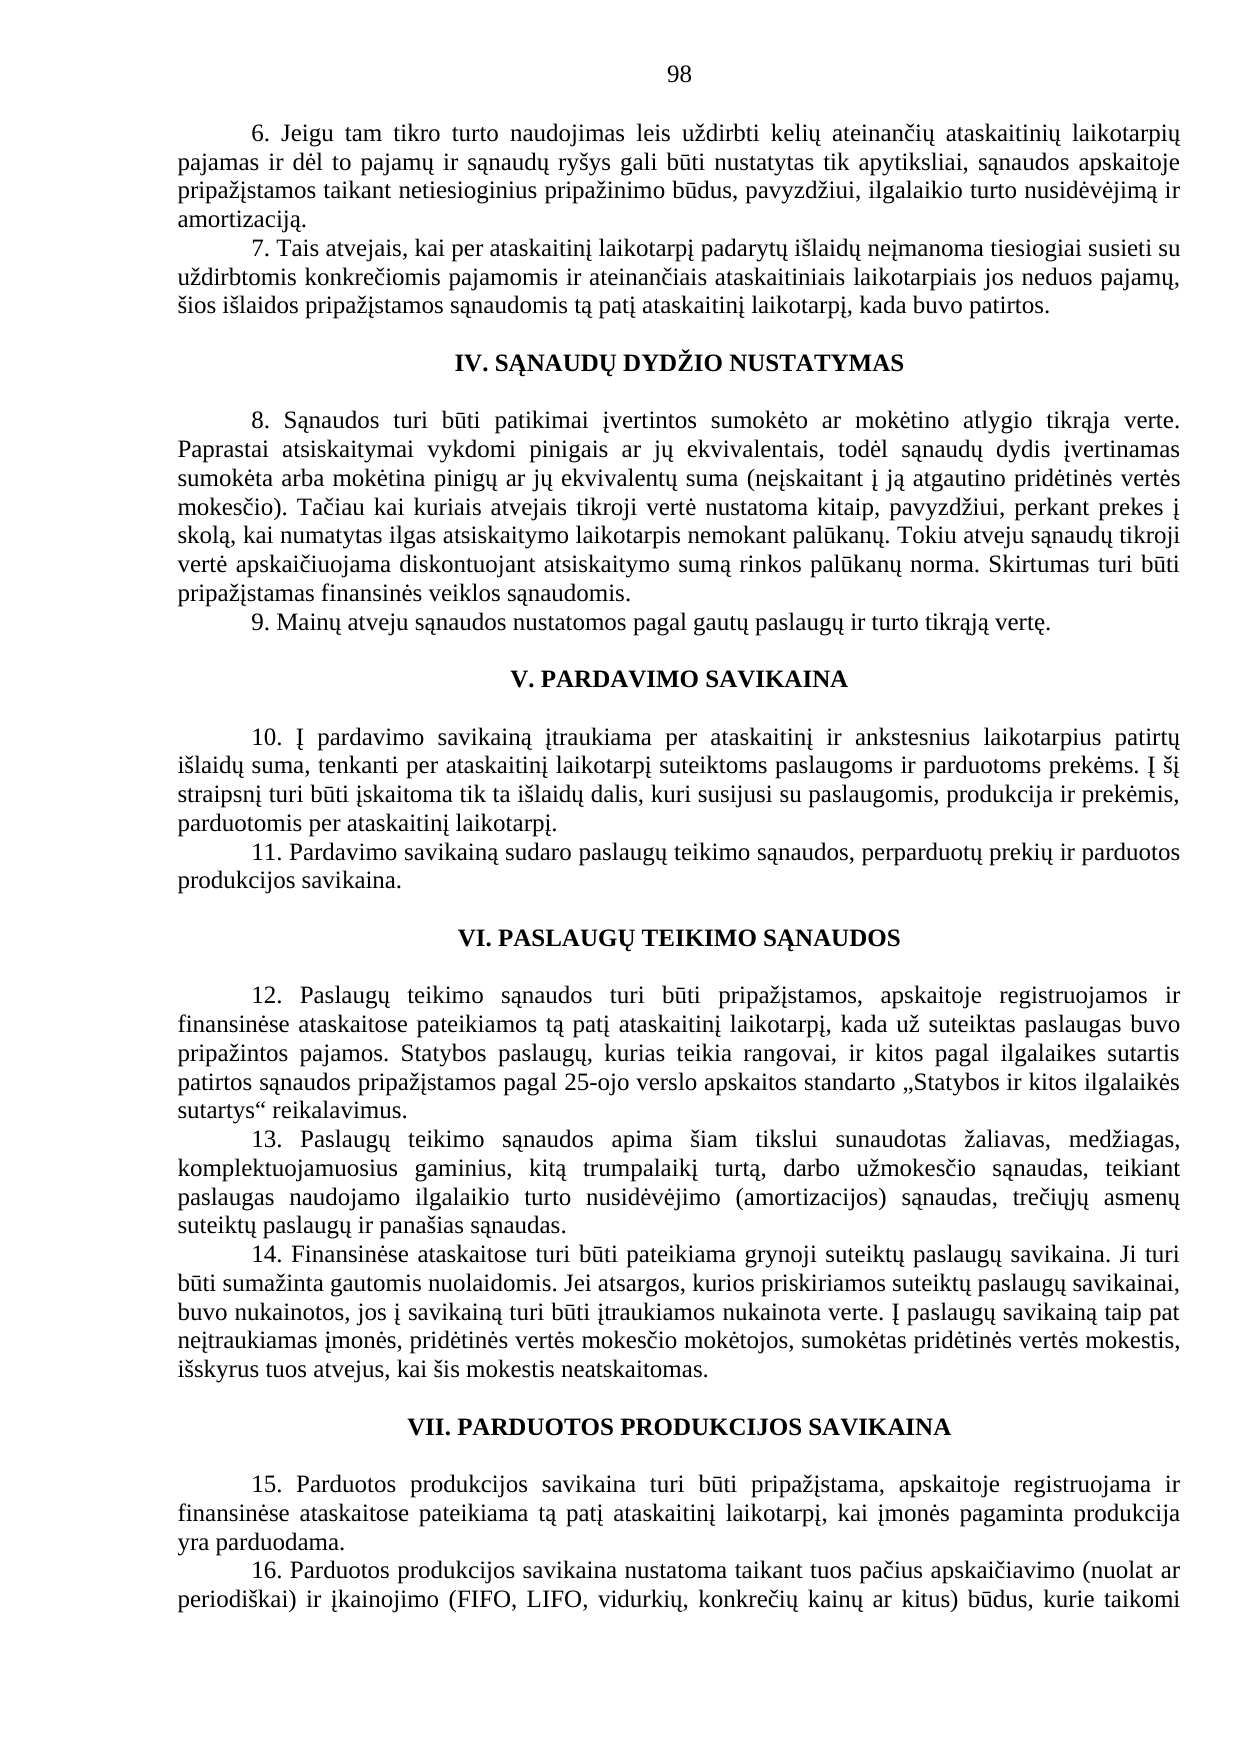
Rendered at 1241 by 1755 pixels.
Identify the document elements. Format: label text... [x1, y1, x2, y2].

text 15. Parduotos produkcijos savikaina turi būti pripažįstama, apskaitoje registruojama ir finansinėse ataskaitose pateikiama tą patį ataskaitinį laikotarpį, kai įmonės pagaminta produkcija yra parduodama. [177, 1469, 1181, 1556]
text 7. Tais atvejais, kai per ataskaitinį laikotarpį padarytų išlaidų neįmanoma tiesiogiai susieti su uždirbtomis konkrečiomis pajamomis ir ateinančiais ataskaitiniais laikotarpiais jos neduos pajamų, šios išlaidos pripažįstamos sąnaudomis tą patį ataskaitinį laikotarpį, kada buvo patirtos. [177, 233, 1181, 319]
text 8. Sąnaudos turi būti patikimai įvertintos sumokėto ar mokėtino atlygio tikrąja verte. Paprastai atsiskaitymai vykdomi pinigais ar jų ekvivalentais, todėl sąnaudų dydis įvertinamas sumokėta arba mokėtina pinigų ar jų ekvivalentų suma (neįskaitant į ją atgautino pridėtinės vertės mokesčio). Tačiau kai kuriais atvejais tikroji vertė nustatoma kitaip, pavyzdžiui, perkant prekes į skolą, kai numatytas ilgas atsiskaitymo laikotarpis nemokant palūkanų. Tokiu atveju sąnaudų tikroji vertė apskaičiuojama diskontuojant atsiskaitymo sumą rinkos palūkanų norma. Skirtumas turi būti pripažįstamas finansinės veiklos sąnaudomis. [177, 406, 1181, 607]
text V. PARDAVIMO SAVIKAINA [177, 664, 1181, 693]
text IV. SĄNAUDŲ DYDŽIO NUSTATYMAS [177, 348, 1181, 377]
text 12. Paslaugų teikimo sąnaudos turi būti pripažįstamos, apskaitoje registruojamos ir finansinėse ataskaitose pateikiamos tą patį ataskaitinį laikotarpį, kada už suteiktas paslaugas buvo pripažintos pajamos. Statybos paslaugų, kurias teikia rangovai, ir kitos pagal ilgalaikes sutartis patirtos sąnaudos pripažįstamos pagal 25-ojo verslo apskaitos standarto „Statybos ir kitos ilgalaikės sutartys“ reikalavimus. [177, 981, 1181, 1124]
text VI. PASLAUGŲ TEIKIMO SĄNAUDOS [177, 923, 1181, 952]
text 9. Mainų atveju sąnaudos nustatomos pagal gautų paslaugų ir turto tikrąją vertę. [177, 607, 1181, 636]
text 13. Paslaugų teikimo sąnaudos apima šiam tikslui sunaudotas žaliavas, medžiagas, komplektuojamuosius gaminius, kitą trumpalaikį turtą, darbo užmokesčio sąnaudas, teikiant paslaugas naudojamo ilgalaikio turto nusidėvėjimo (amortizacijos) sąnaudas, trečiųjų asmenų suteiktų paslaugų ir panašias sąnaudas. [177, 1124, 1181, 1239]
text 16. Parduotos produkcijos savikaina nustatoma taikant tuos pačius apskaičiavimo (nuolat ar periodiškai) ir įkainojimo (FIFO, LIFO, vidurkių, konkrečių kainų ar kitus) būdus, kurie taikomi [177, 1556, 1181, 1613]
text VII. PARDUOTOS PRODUKCIJOS SAVIKAINA [177, 1412, 1181, 1441]
text 10. Į pardavimo savikainą įtraukiama per ataskaitinį ir ankstesnius laikotarpius patirtų išlaidų suma, tenkanti per ataskaitinį laikotarpį suteiktoms paslaugoms ir parduotoms prekėms. Į šį straipsnį turi būti įskaitoma tik ta išlaidų dalis, kuri susijusi su paslaugomis, produkcija ir prekėmis, parduotomis per ataskaitinį laikotarpį. [177, 722, 1181, 837]
text 14. Finansinėse ataskaitose turi būti pateikiama grynoji suteiktų paslaugų savikaina. Ji turi būti sumažinta gautomis nuolaidomis. Jei atsargos, kurios priskiriamos suteiktų paslaugų savikainai, buvo nukainotos, jos į savikainą turi būti įtraukiamos nukainota verte. Į paslaugų savikainą taip pat neįtraukiamas įmonės, pridėtinės vertės mokesčio mokėtojos, sumokėtas pridėtinės vertės mokestis, išskyrus tuos atvejus, kai šis mokestis neatskaitomas. [177, 1239, 1181, 1383]
text 6. Jeigu tam tikro turto naudojimas leis uždirbti kelių ateinančių ataskaitinių laikotarpių pajamas ir dėl to pajamų ir sąnaudų ryšys gali būti nustatytas tik apytiksliai, sąnaudos apskaitoje pripažįstamos taikant netiesioginius pripažinimo būdus, pavyzdžiui, ilgalaikio turto nusidėvėjimą ir amortizaciją. [177, 118, 1181, 233]
text 11. Pardavimo savikainą sudaro paslaugų teikimo sąnaudos, perparduotų prekių ir parduotos produkcijos savikaina. [177, 837, 1181, 894]
